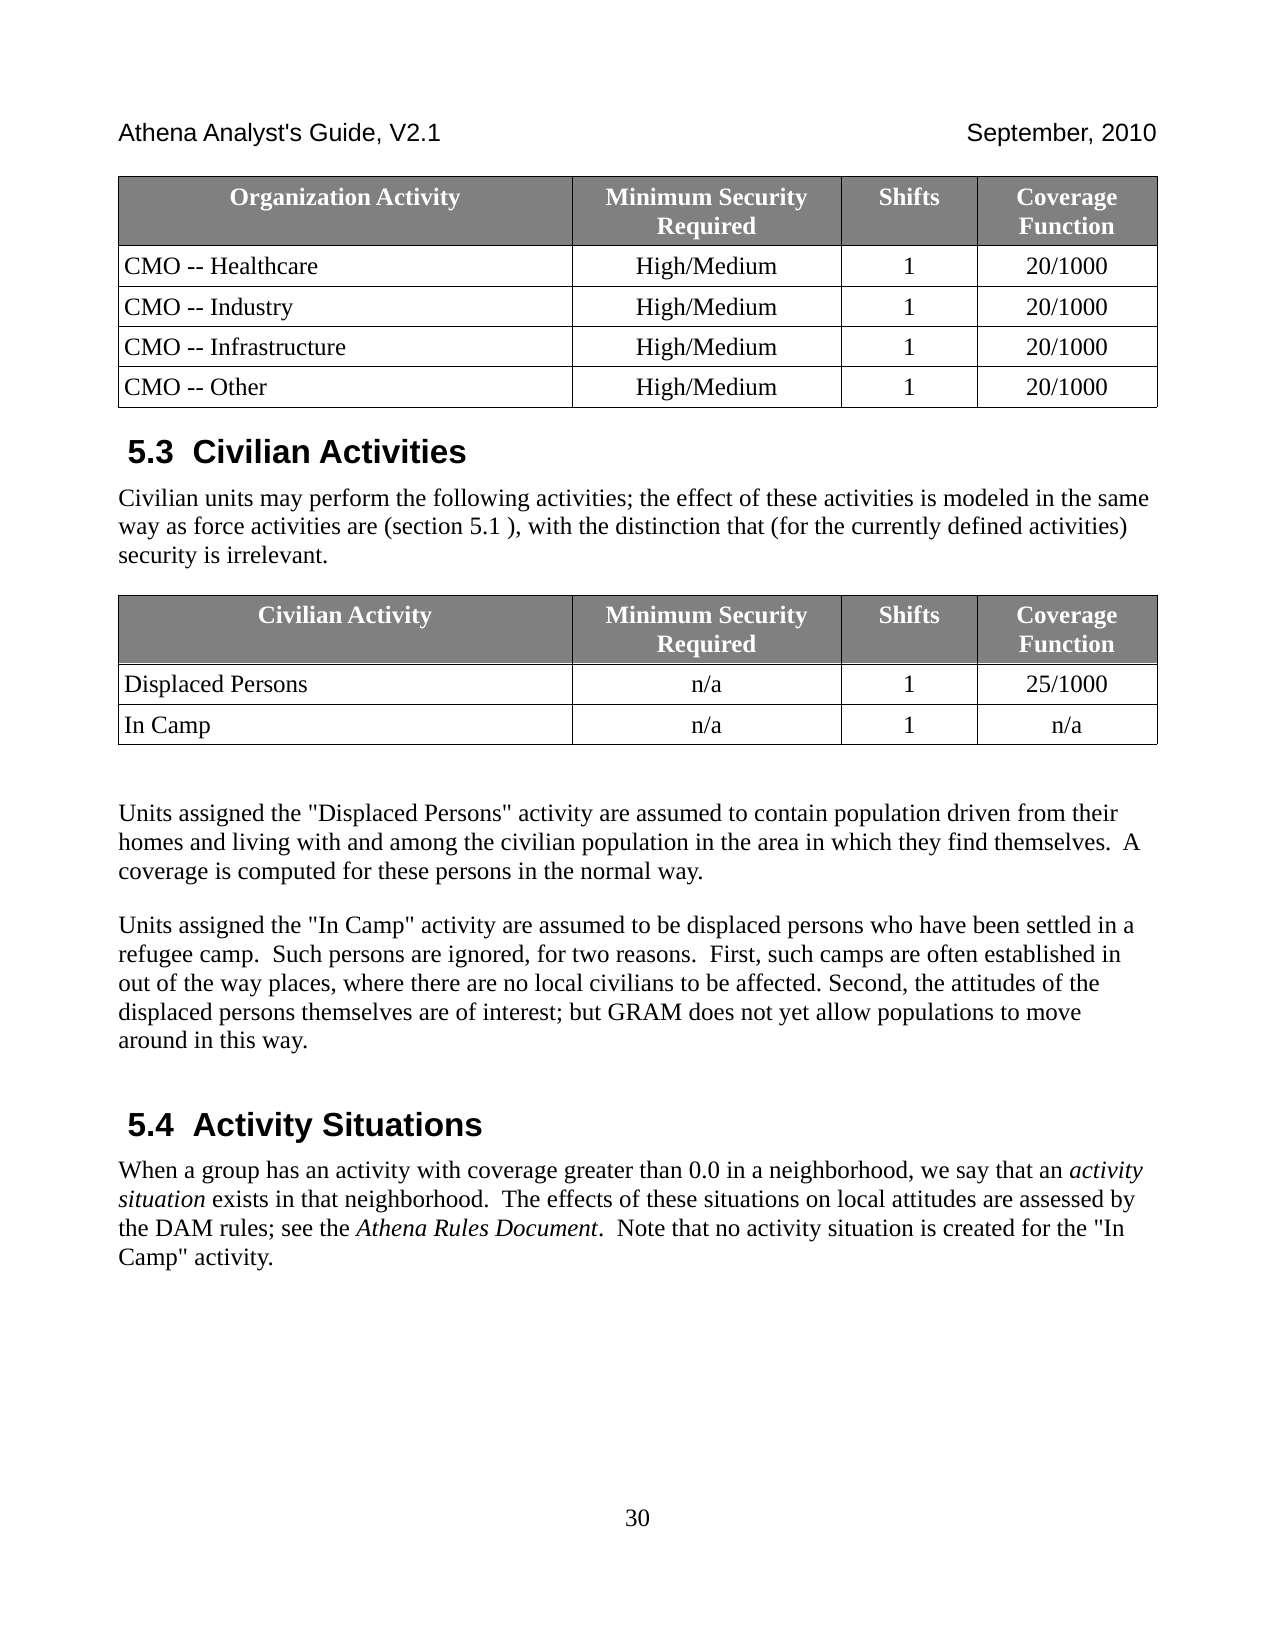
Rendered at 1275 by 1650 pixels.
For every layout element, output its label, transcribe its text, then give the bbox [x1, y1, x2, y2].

text Civilian units may perform the following activities; the effect of these activities is modeled in the same way as force activities are (section 5.1 ), with the distinction that (for the currently defined activities) security is irrelevant. [118, 483, 1157, 569]
table_cell 20/1000 [978, 327, 1157, 366]
table_cell CMO -- Infrastructure [119, 327, 572, 366]
table_cell 20/1000 [978, 246, 1157, 286]
table_cell 1 [842, 367, 977, 407]
table_header Shifts [842, 596, 977, 663]
table_cell 1 [842, 665, 977, 704]
table_cell n/a [573, 665, 841, 704]
table_cell 1 [842, 287, 977, 326]
table_cell Displaced Persons [119, 665, 572, 704]
table_header Coverage Function [978, 596, 1157, 663]
table_cell 1 [842, 246, 977, 286]
table_cell CMO -- Healthcare [119, 246, 572, 286]
table_header Civilian Activity [119, 596, 572, 663]
table_header Coverage Function [978, 177, 1157, 245]
text When a group has an activity with coverage greater than 0.0 in a neighborhood, we say that an activity situation exists in that neighborhood. The effects of these situations on local attitudes are assessed by the DAM rules; see the Athena Rules Document. Note that no activity situation is created for the "In Camp" activity. [118, 1156, 1157, 1271]
table_cell High/Medium [573, 246, 841, 286]
table_cell n/a [573, 705, 841, 744]
table_cell n/a [978, 705, 1157, 744]
table_cell High/Medium [573, 287, 841, 326]
text Units assigned the "Displaced Persons" activity are assumed to contain population driven from their homes and living with and among the civilian population in the area in which they find themselves. A coverage is computed for these persons in the normal way. [118, 798, 1157, 885]
subtitle Activity Situations [118, 1104, 1157, 1143]
table_cell CMO -- Industry [119, 287, 572, 326]
table_cell High/Medium [573, 327, 841, 366]
table_cell 25/1000 [978, 665, 1157, 704]
subtitle Civilian Activities [118, 432, 1157, 470]
table_header Minimum Security Required [573, 177, 841, 245]
table_header Organization Activity [119, 177, 572, 245]
table_cell High/Medium [573, 367, 841, 407]
text Units assigned the "In Camp" activity are assumed to be displaced persons who have been settled in a refugee camp. Such persons are ignored, for two reasons. First, such camps are often established in out of the way places, where there are no local civilians to be affected. Second, the attitudes of the displaced persons themselves are of interest; but GRAM does not yet allow populations to move around in this way. [118, 910, 1157, 1054]
table_header Minimum Security Required [573, 596, 841, 663]
table_cell CMO -- Other [119, 367, 572, 407]
table_header Shifts [842, 177, 977, 245]
table_cell 1 [842, 327, 977, 366]
table_cell In Camp [119, 705, 572, 744]
table_cell 1 [842, 705, 977, 744]
table_cell 20/1000 [978, 287, 1157, 326]
table_cell 20/1000 [978, 367, 1157, 407]
